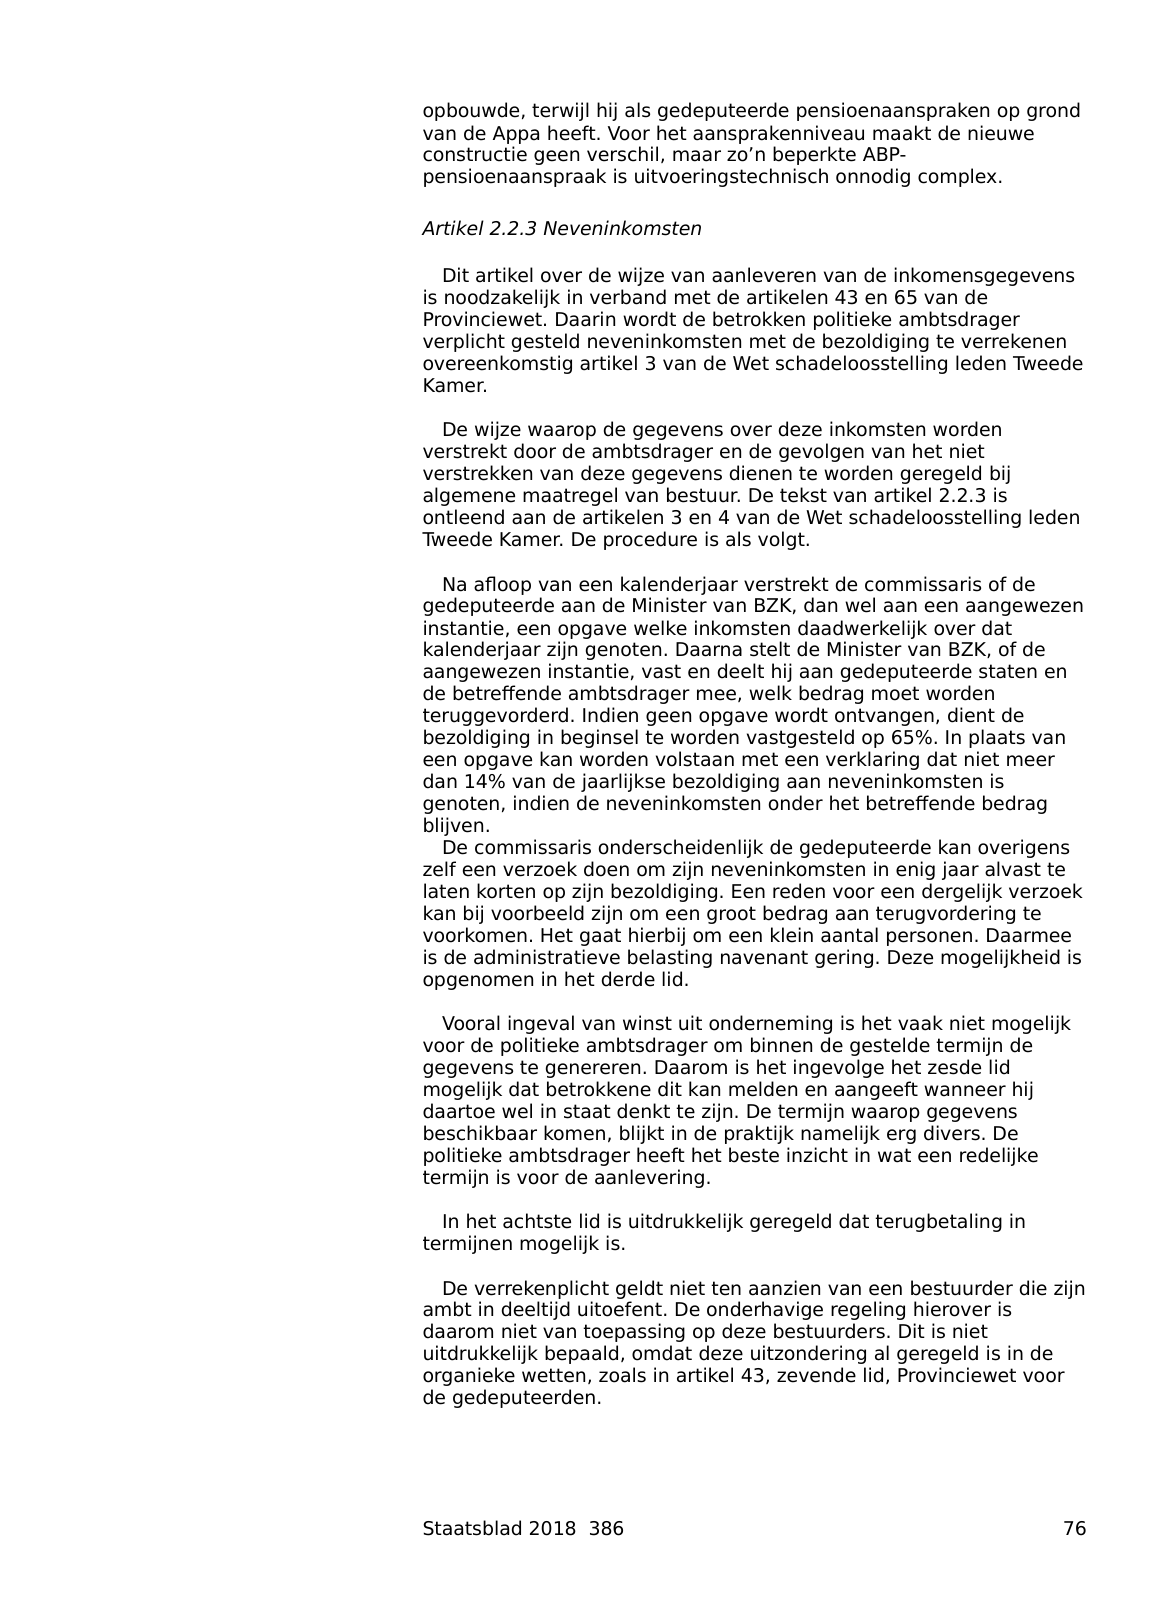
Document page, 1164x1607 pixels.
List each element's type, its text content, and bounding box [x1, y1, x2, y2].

text De commissaris onderscheidenlijk de gedeputeerde kan overigens zelf een verzoek doen om zijn neveninkomsten in enig jaar alvast te laten korten op zijn bezoldiging. Een reden voor een dergelijk verzoek kan bij voorbeeld zijn om een groot bedrag aan terugvordering te voorkomen. Het gaat hierbij om een klein aantal personen. Daarmee is de administratieve belasting navenant gering. Deze mogelijkheid is opgenomen in het derde lid. [422, 837, 1087, 991]
text opbouwde, terwijl hij als gedeputeerde pensioenaanspraken op grond van de Appa heeft. Voor het aansprakenniveau maakt de nieuwe constructie geen verschil, maar zo’n beperkte ABP-pensioenaanspraak is uitvoeringstechnisch onnodig complex. [422, 100, 1087, 188]
text Dit artikel over de wijze van aanleveren van de inkomensgegevens is noodzakelijk in verband met de artikelen 43 en 65 van de Provinciewet. Daarin wordt de betrokken politieke ambtsdrager verplicht gesteld neveninkomsten met de bezoldiging te verrekenen overeenkomstig artikel 3 van de Wet schadeloosstelling leden Tweede Kamer. [422, 265, 1087, 397]
text Na afloop van een kalenderjaar verstrekt de commissaris of de gedeputeerde aan de Minister van BZK, dan wel aan een aangewezen instantie, een opgave welke inkomsten daadwerkelijk over dat kalenderjaar zijn genoten. Daarna stelt de Minister van BZK, of de aangewezen instantie, vast en deelt hij aan gedeputeerde staten en de betreffende ambtsdrager mee, welk bedrag moet worden teruggevorderd. Indien geen opgave wordt ontvangen, dient de bezoldiging in beginsel te worden vastgesteld op 65%. In plaats van een opgave kan worden volstaan met een verklaring dat niet meer dan 14% van de jaarlijkse bezoldiging aan neveninkomsten is genoten, indien de neveninkomsten onder het betreffende bedrag blijven. [422, 573, 1087, 837]
subtitle Artikel 2.2.3 Neveninkomsten [422, 218, 1087, 240]
text De verrekenplicht geldt niet ten aanzien van een bestuurder die zijn ambt in deeltijd uitoefent. De onderhavige regeling hierover is daarom niet van toepassing op deze bestuurders. Dit is niet uitdrukkelijk bepaald, omdat deze uitzondering al geregeld is in de organieke wetten, zoals in artikel 43, zevende lid, Provinciewet voor de gedeputeerden. [422, 1277, 1087, 1409]
text De wijze waarop de gegevens over deze inkomsten worden verstrekt door de ambtsdrager en de gevolgen van het niet verstrekken van deze gegevens dienen te worden geregeld bij algemene maatregel van bestuur. De tekst van artikel 2.2.3 is ontleend aan de artikelen 3 en 4 van de Wet schadeloosstelling leden Tweede Kamer. De procedure is als volgt. [422, 419, 1087, 551]
text Vooral ingeval van winst uit onderneming is het vaak niet mogelijk voor de politieke ambtsdrager om binnen de gestelde termijn de gegevens te genereren. Daarom is het ingevolge het zesde lid mogelijk dat betrokkene dit kan melden en aangeeft wanneer hij daartoe wel in staat denkt te zijn. De termijn waarop gegevens beschikbaar komen, blijkt in de praktijk namelijk erg divers. De politieke ambtsdrager heeft het beste inzicht in wat een redelijke termijn is voor de aanlevering. [422, 1013, 1087, 1189]
text In het achtste lid is uitdrukkelijk geregeld dat terugbetaling in termijnen mogelijk is. [422, 1211, 1087, 1255]
